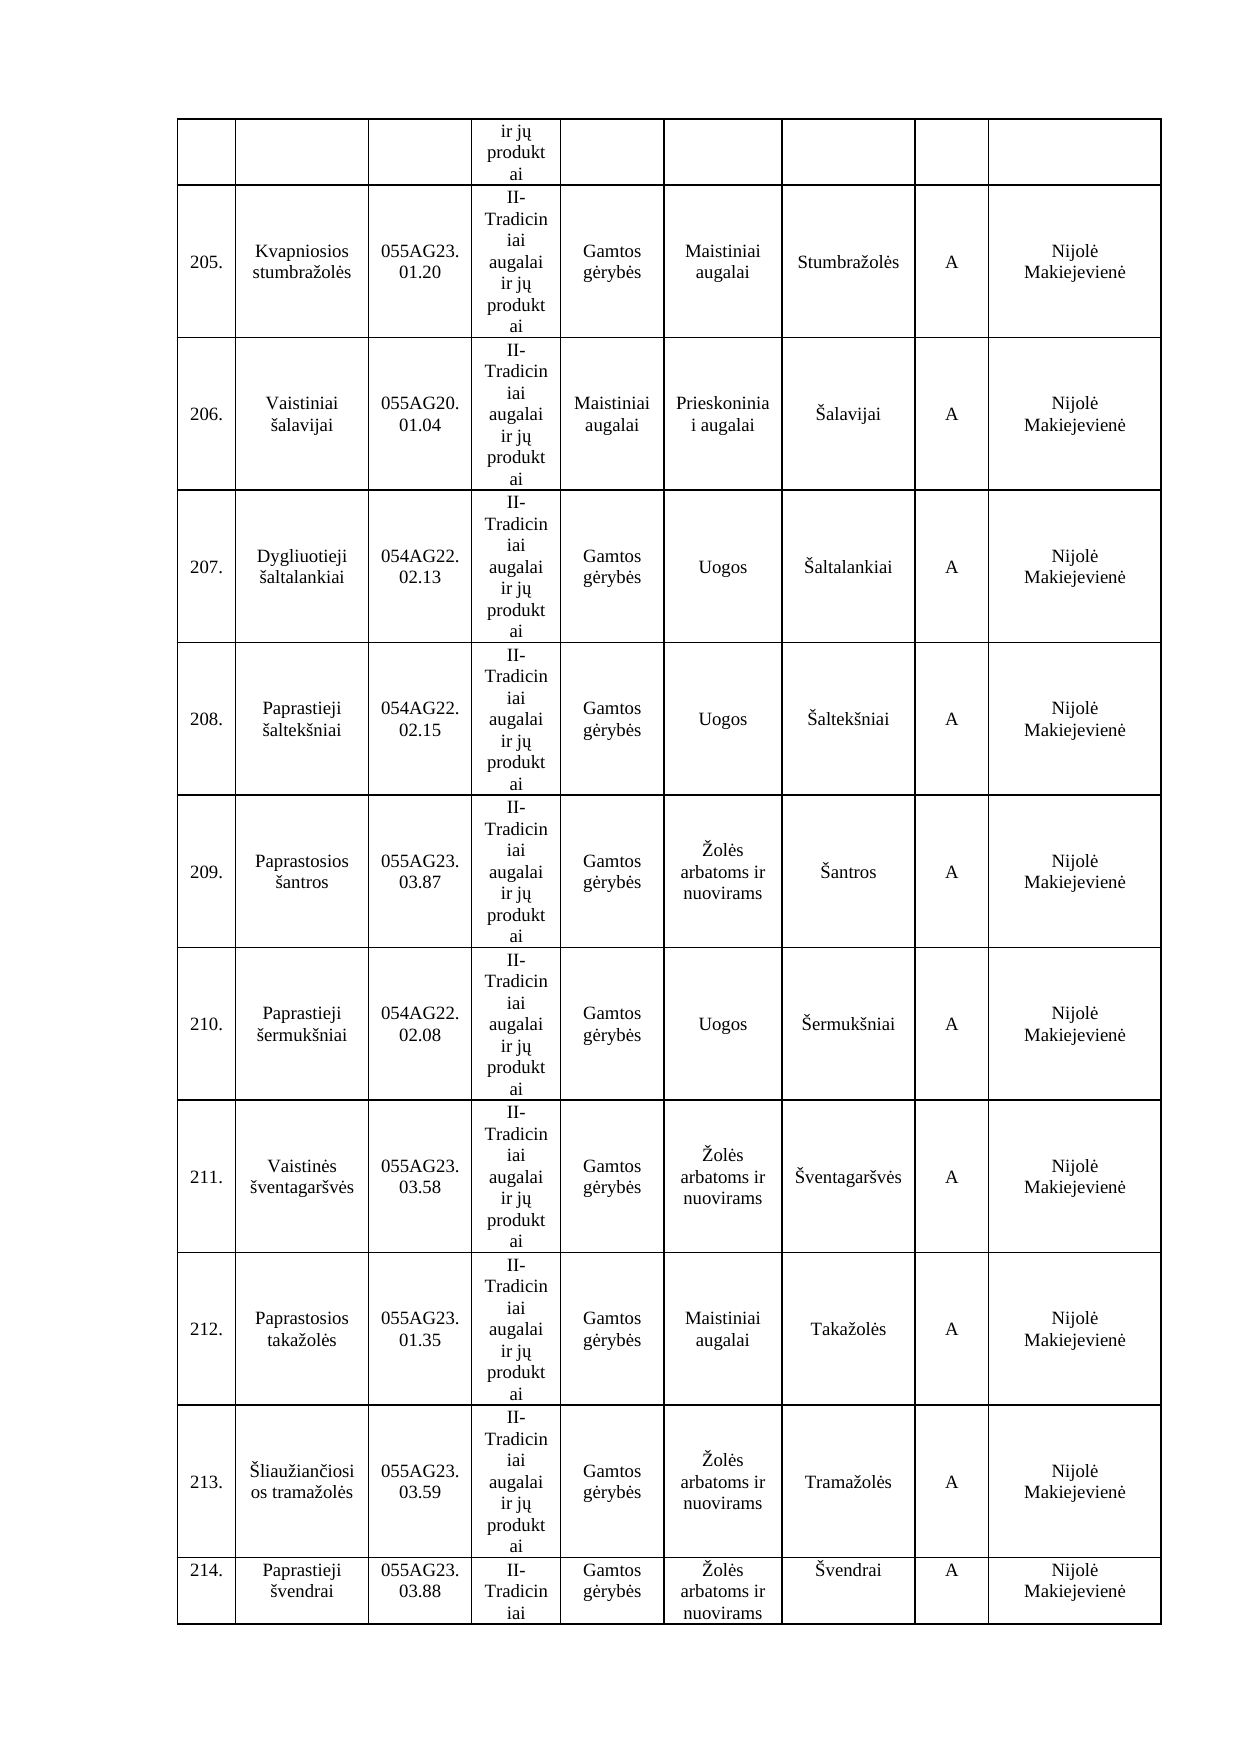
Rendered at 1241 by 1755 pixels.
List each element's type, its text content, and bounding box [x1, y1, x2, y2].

table_cell [665, 120, 781, 184]
table_cell Gamtos gėrybės [561, 643, 663, 794]
table_cell A [916, 643, 988, 794]
table_cell 209. [178, 796, 235, 947]
table_cell Kvapniosios stumbražolės [236, 186, 368, 337]
table_cell Gamtos gėrybės [561, 948, 663, 1099]
table_cell Nijolė Makiejevienė [989, 643, 1160, 794]
table_cell Šantros [783, 796, 914, 947]
table_cell Gamtos gėrybės [561, 1101, 663, 1252]
table_cell [236, 120, 368, 184]
table_cell 210. [178, 948, 235, 1099]
table_cell Šaltekšniai [783, 643, 914, 794]
table_cell Žolės arbatoms ir nuovirams [665, 1101, 781, 1252]
table_cell ir jų produktai [472, 120, 560, 184]
table_cell Žolės arbatoms ir nuovirams [665, 1558, 781, 1623]
table_cell 055AG23.01.35 [369, 1253, 471, 1404]
table_cell Maistiniai augalai [665, 1253, 781, 1404]
table_cell 054AG22.02.13 [369, 491, 471, 642]
table_cell Vaistiniai šalavijai [236, 338, 368, 489]
table_cell Nijolė Makiejevienė [989, 491, 1160, 642]
table_cell Uogos [665, 643, 781, 794]
table_cell 207. [178, 491, 235, 642]
table_cell II-Tradiciniai augalai ir jų produktai [472, 796, 560, 947]
table_cell II-Tradiciniai augalai ir jų produktai [472, 1101, 560, 1252]
table_cell II-Tradiciniai augalai ir jų produktai [472, 186, 560, 337]
table_cell Uogos [665, 491, 781, 642]
table_cell Paprastieji šermukšniai [236, 948, 368, 1099]
table_cell Paprastieji šaltekšniai [236, 643, 368, 794]
table_cell II-Tradiciniai augalai ir jų produktai [472, 491, 560, 642]
table_cell 055AG23.03.58 [369, 1101, 471, 1252]
table_cell Prieskoniniai augalai [665, 338, 781, 489]
table_cell [561, 120, 663, 184]
table_cell Šermukšniai [783, 948, 914, 1099]
table_cell 211. [178, 1101, 235, 1252]
table_cell A [916, 186, 988, 337]
table_cell Uogos [665, 948, 781, 1099]
table_cell A [916, 491, 988, 642]
table_cell Gamtos gėrybės [561, 1406, 663, 1557]
table_cell Gamtos gėrybės [561, 1253, 663, 1404]
table_cell Nijolė Makiejevienė [989, 948, 1160, 1099]
table_cell Švendrai [783, 1558, 914, 1623]
table_cell [989, 120, 1160, 184]
table_cell 208. [178, 643, 235, 794]
table_cell Žolės arbatoms ir nuovirams [665, 796, 781, 947]
table_cell Nijolė Makiejevienė [989, 1253, 1160, 1404]
table_cell Vaistinės šventagaršvės [236, 1101, 368, 1252]
table_cell Šaltalankiai [783, 491, 914, 642]
table_cell [369, 120, 471, 184]
table_cell II-Tradiciniai augalai ir jų produktai [472, 1253, 560, 1404]
table_cell Nijolė Makiejevienė [989, 1101, 1160, 1252]
table_cell II-Tradiciniai augalai ir jų produktai [472, 948, 560, 1099]
table_cell Nijolė Makiejevienė [989, 1406, 1160, 1557]
table_cell 055AG23.03.59 [369, 1406, 471, 1557]
table_cell [783, 120, 914, 184]
table_cell 055AG23.01.20 [369, 186, 471, 337]
table_cell 214. [178, 1558, 235, 1623]
table_cell Nijolė Makiejevienė [989, 186, 1160, 337]
table_cell Gamtos gėrybės [561, 796, 663, 947]
table_cell A [916, 338, 988, 489]
table_cell Žolės arbatoms ir nuovirams [665, 1406, 781, 1557]
table_cell Paprastieji švendrai [236, 1558, 368, 1623]
table_cell Paprastosios šantros [236, 796, 368, 947]
table_cell II-Tradiciniai [472, 1558, 560, 1623]
table_cell [178, 120, 235, 184]
table_cell [916, 120, 988, 184]
table_cell II-Tradiciniai augalai ir jų produktai [472, 643, 560, 794]
table_cell II-Tradiciniai augalai ir jų produktai [472, 338, 560, 489]
table_cell 055AG23.03.88 [369, 1558, 471, 1623]
table_cell 212. [178, 1253, 235, 1404]
table_cell Šventagaršvės [783, 1101, 914, 1252]
table_cell A [916, 948, 988, 1099]
table_cell A [916, 1406, 988, 1557]
table_cell A [916, 796, 988, 947]
table_cell Takažolės [783, 1253, 914, 1404]
table_cell Paprastosios takažolės [236, 1253, 368, 1404]
table_cell Šalavijai [783, 338, 914, 489]
table_cell Nijolė Makiejevienė [989, 796, 1160, 947]
table_cell 205. [178, 186, 235, 337]
table_cell Dygliuotieji šaltalankiai [236, 491, 368, 642]
table_cell Gamtos gėrybės [561, 491, 663, 642]
table_cell 055AG20.01.04 [369, 338, 471, 489]
table_cell 055AG23.03.87 [369, 796, 471, 947]
table_cell 206. [178, 338, 235, 489]
table_cell II-Tradiciniai augalai ir jų produktai [472, 1406, 560, 1557]
table_cell Gamtos gėrybės [561, 1558, 663, 1623]
table_cell Nijolė Makiejevienė [989, 338, 1160, 489]
table_cell A [916, 1101, 988, 1252]
table_cell A [916, 1253, 988, 1404]
table_cell Šliaužiančiosios tramažolės [236, 1406, 368, 1557]
table_cell 054AG22.02.08 [369, 948, 471, 1099]
table_cell Maistiniai augalai [561, 338, 663, 489]
table_cell Maistiniai augalai [665, 186, 781, 337]
table_cell A [916, 1558, 988, 1623]
table_cell 213. [178, 1406, 235, 1557]
table_cell 054AG22.02.15 [369, 643, 471, 794]
table_cell Gamtos gėrybės [561, 186, 663, 337]
table_cell Tramažolės [783, 1406, 914, 1557]
table_cell Nijolė Makiejevienė [989, 1558, 1160, 1623]
table_cell Stumbražolės [783, 186, 914, 337]
